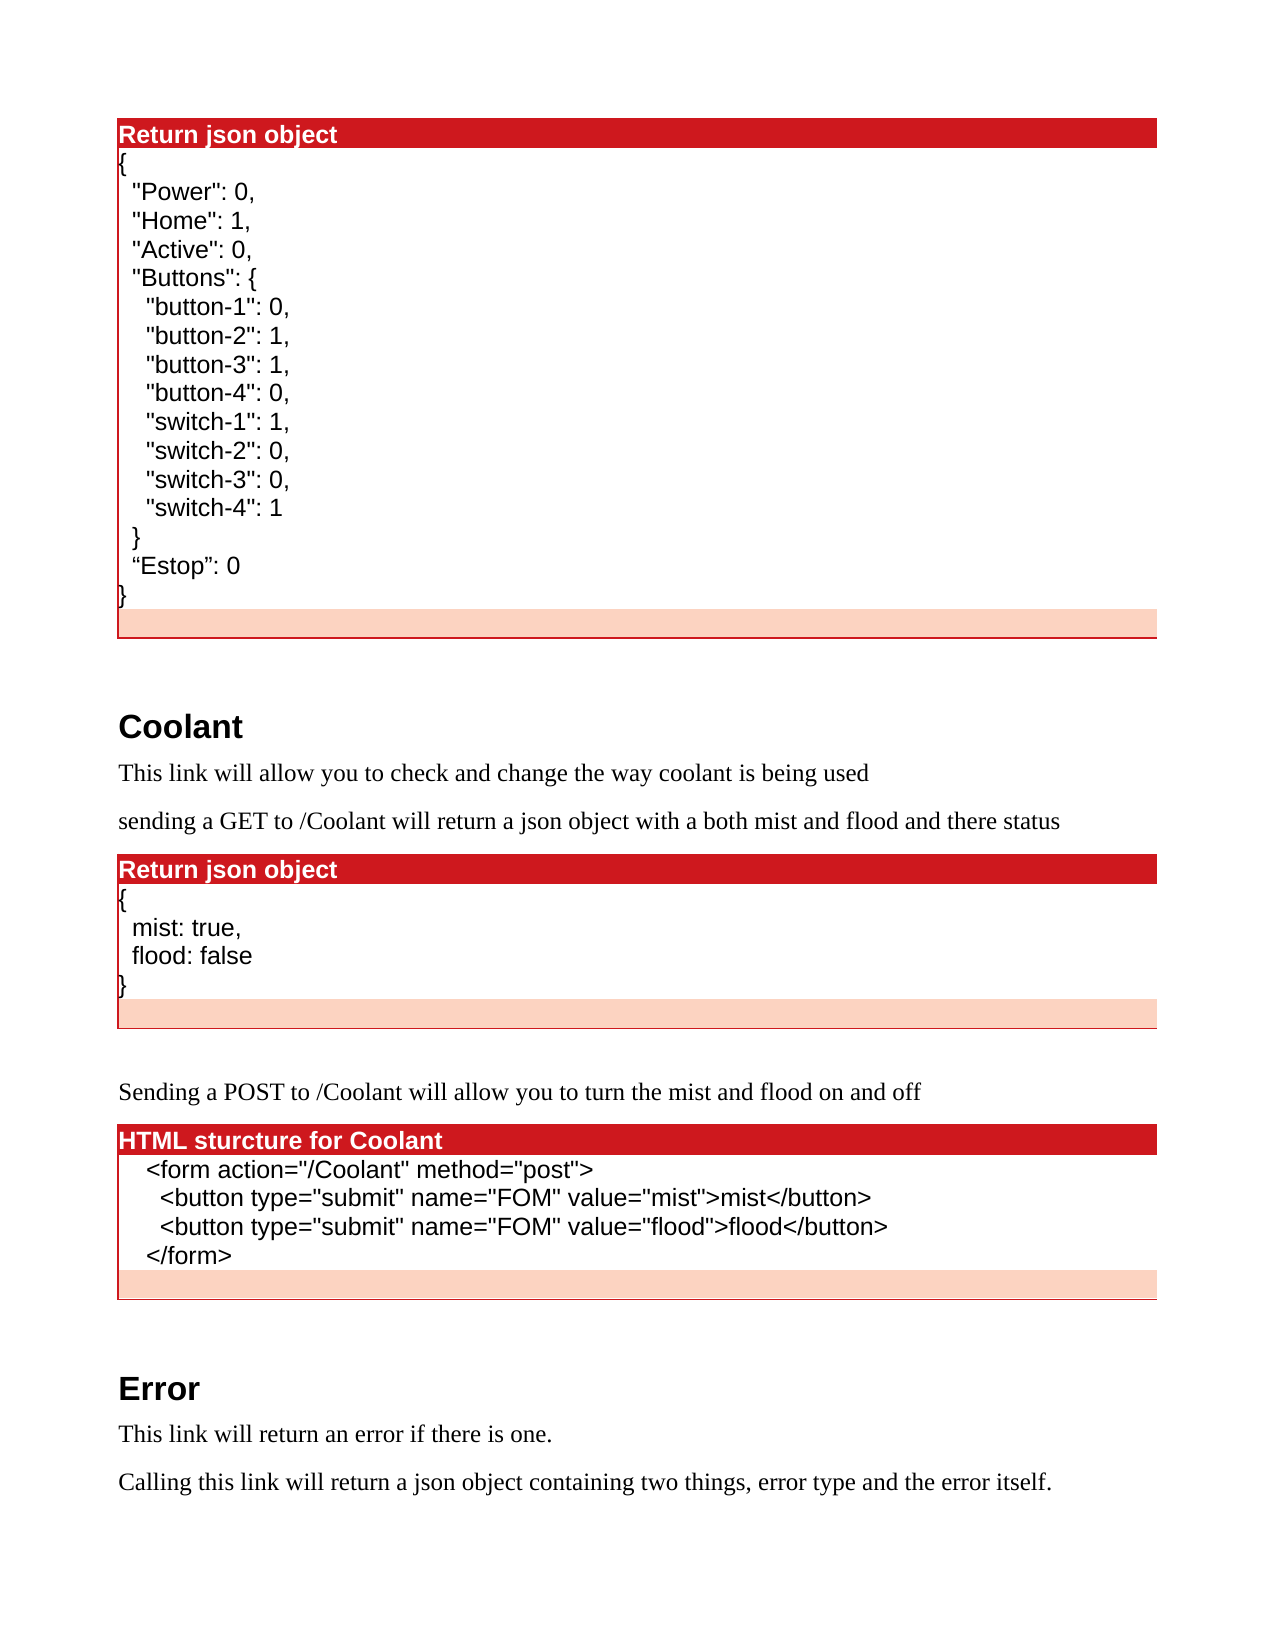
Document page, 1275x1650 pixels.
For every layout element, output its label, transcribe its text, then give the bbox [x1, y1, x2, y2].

table_cell <form action="/Coolant" method="post"> <button type="submit" name="FOM" value="mist">mist</button> <button type="submit" name="FOM" value="flood">flood</button> </form> [119, 1155, 1157, 1270]
table_cell [119, 999, 1157, 1028]
text sending a GET to /Coolant will return a json object with a both mist and flood and there status [118, 806, 1157, 835]
subtitle Coolant [118, 707, 1157, 746]
subtitle Error [118, 1368, 1157, 1407]
table_header HTML sturcture for Coolant [119, 1126, 1157, 1155]
table_cell { "Power": 0, "Home": 1, "Active": 0, "Buttons": { "button-1": 0, "button-2": 1, "button-3": 1, "button-4": 0, "switch-1": 1, "switch-2": 0, "switch-3": 0, "switch-4": 1 } “Estop”: 0 } [119, 149, 1157, 608]
text Sending a POST to /Coolant will allow you to turn the mist and flood on and off [118, 1077, 1157, 1106]
text This link will allow you to check and change the way coolant is being used [118, 758, 1157, 787]
table_cell [119, 609, 1157, 637]
table_cell { mist: true, flood: false } [119, 884, 1157, 999]
table_header Return json object [119, 855, 1157, 884]
table_cell [119, 1270, 1157, 1298]
text Calling this link will return a json object containing two things, error type and the error itself. [118, 1467, 1157, 1496]
text This link will return an error if there is one. [118, 1419, 1157, 1448]
table_header Return json object [119, 120, 1157, 148]
